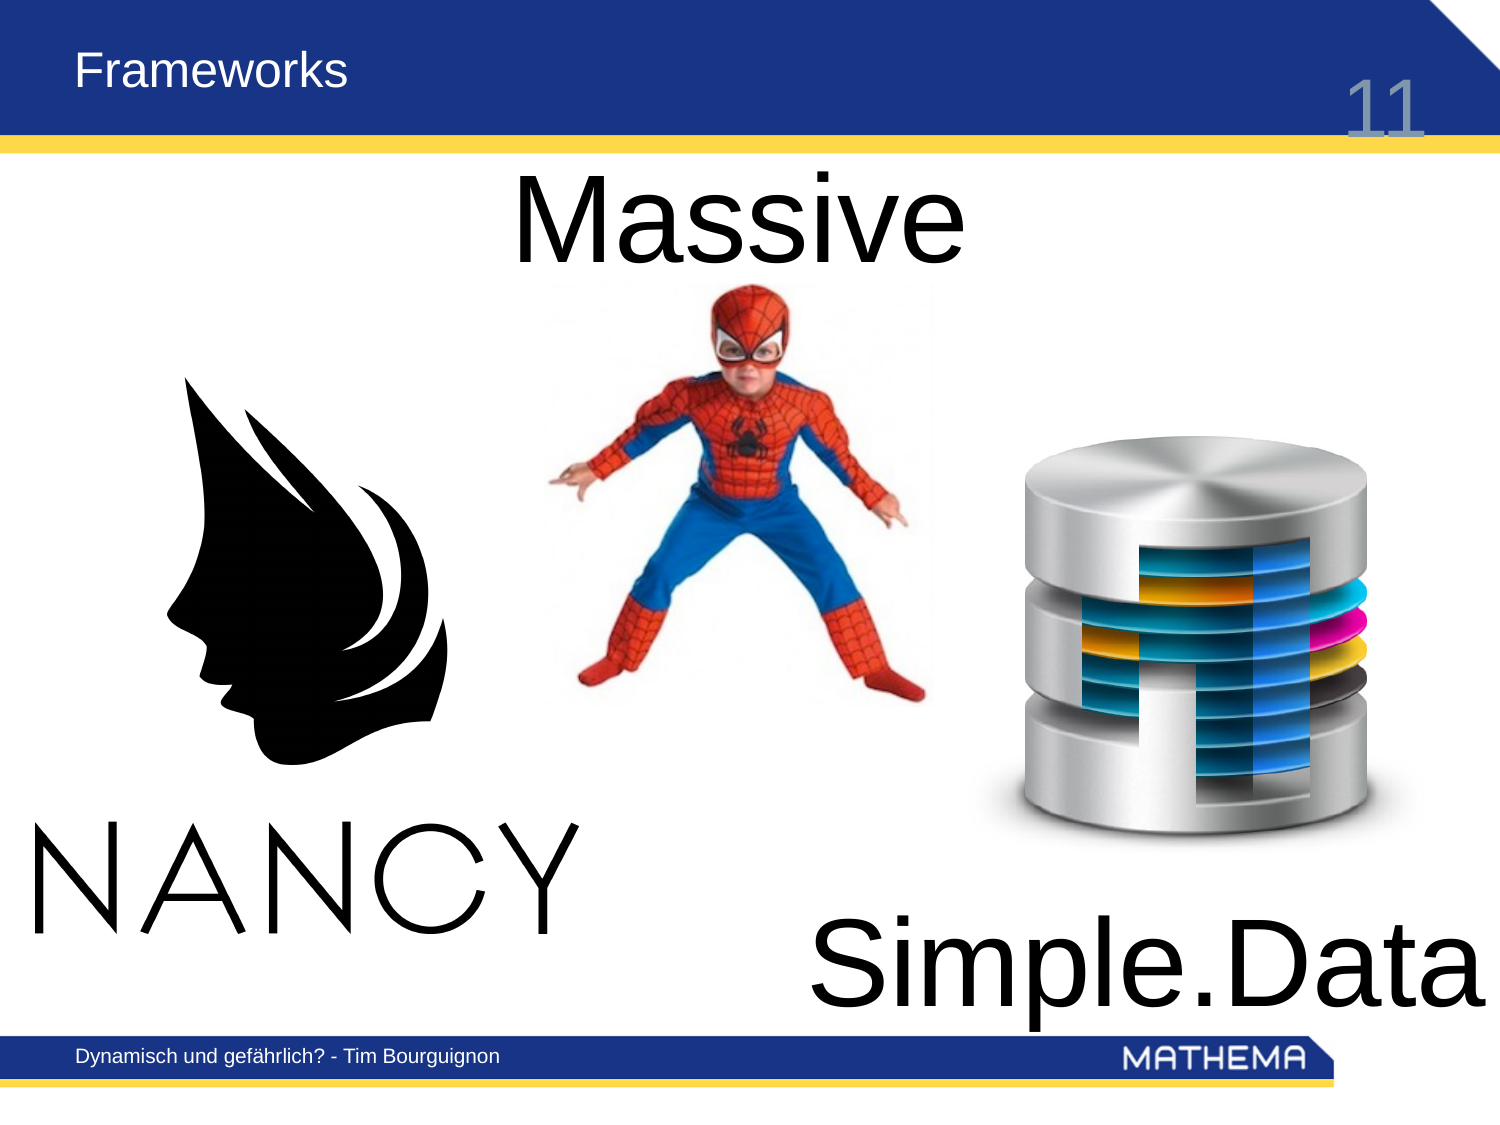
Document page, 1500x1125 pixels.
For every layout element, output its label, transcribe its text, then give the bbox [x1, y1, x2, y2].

text_box Simple.Data [791, 885, 1500, 1123]
picture [0, 0, 1500, 1125]
title Frameworks [73, 40, 1276, 100]
text_box Massive [496, 141, 1276, 378]
